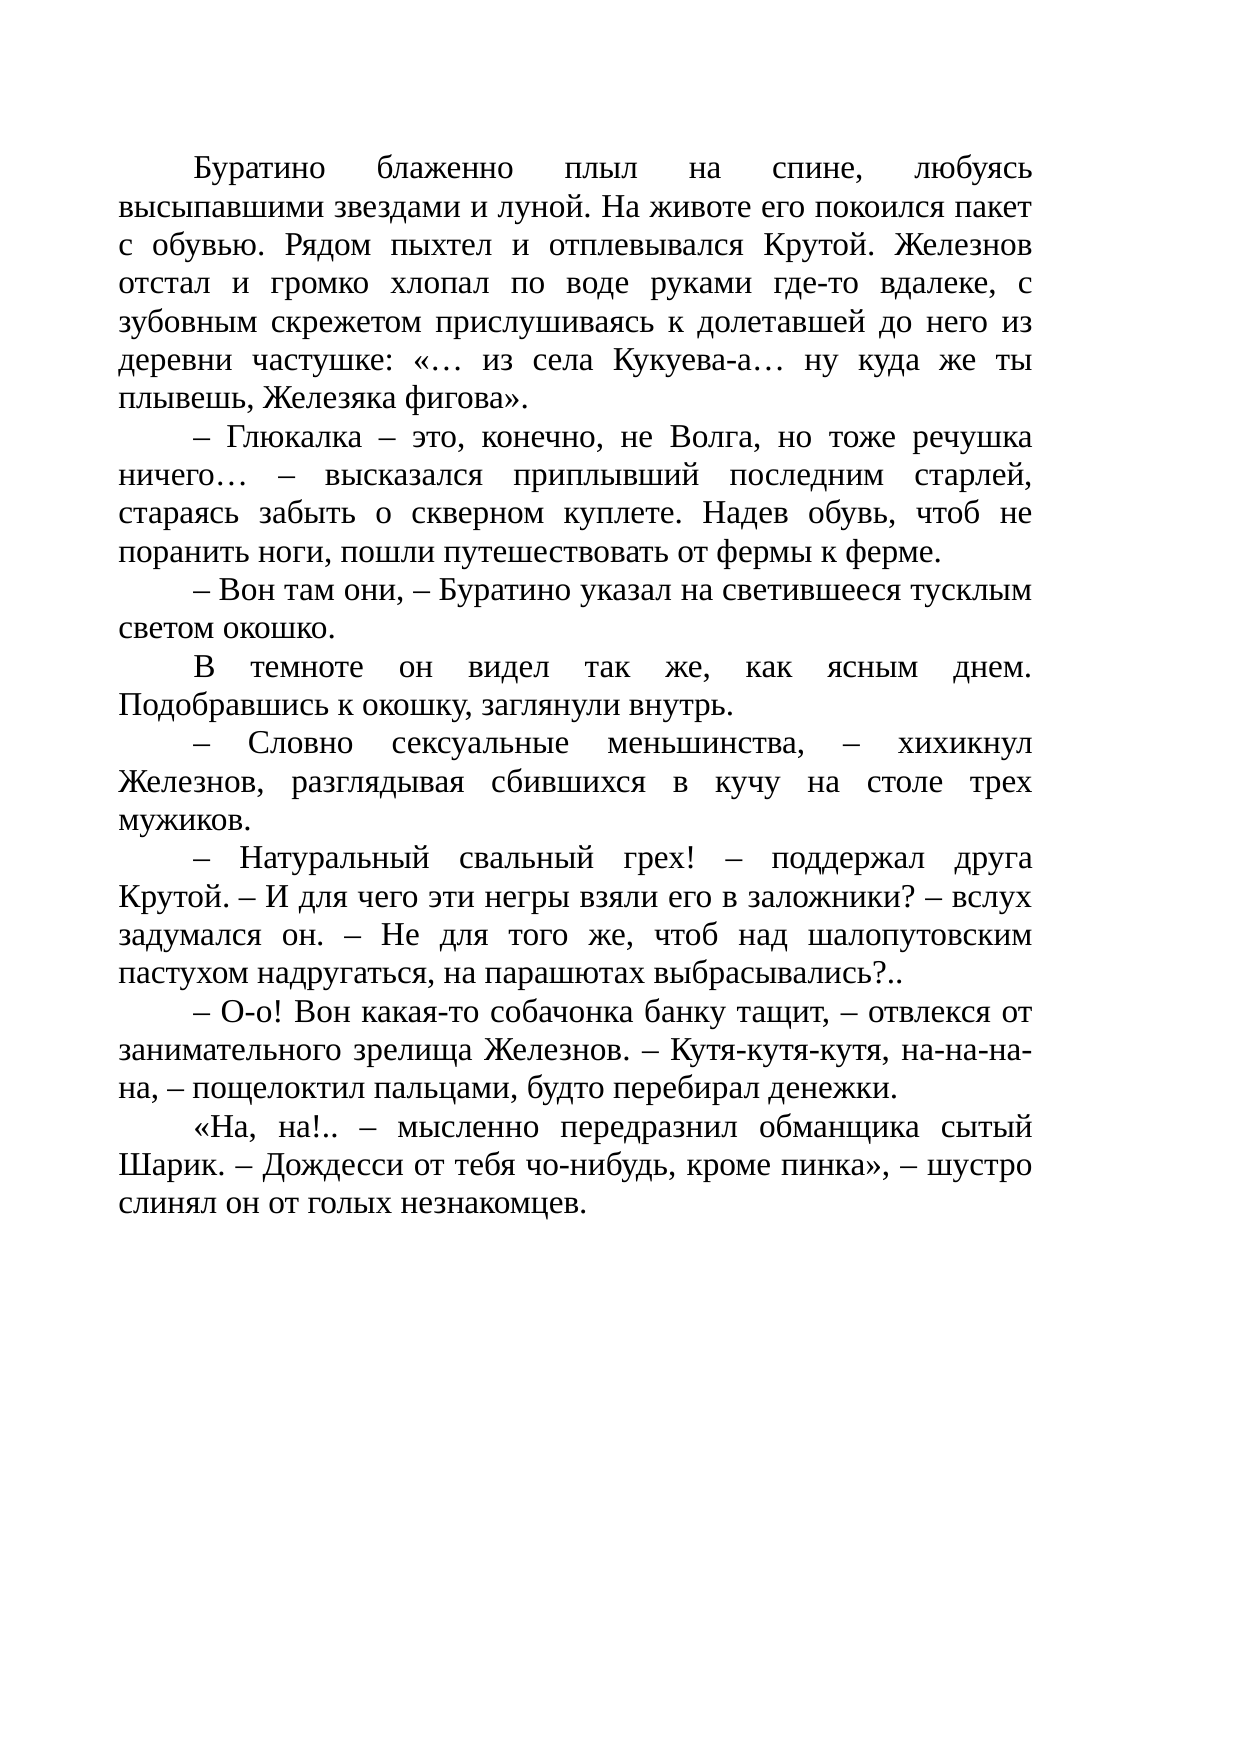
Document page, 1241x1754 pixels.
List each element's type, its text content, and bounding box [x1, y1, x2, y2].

subtitle «На, на!.. – мысленно передразнил обманщика сытый Шарик. – Дождесси от тебя чо-нибудь, кроме пинка», – шустро слинял он от голых незнакомцев. [118, 1106, 1033, 1221]
subtitle Буратино блаженно плыл на спине, любуясь высыпавшими звездами и луной. На животе его покоился пакет с обувью. Рядом пыхтел и отплевывался Крутой. Железнов отстал и громко хлопал по воде руками где-то вдалеке, с зубовным скрежетом прислушиваясь к долетавшей до него из деревни частушке: «… из села Кукуева-а… ну куда же ты плывешь, Железяка фигова». [118, 148, 1033, 416]
subtitle – Глюкалка – это, конечно, не Волга, но тоже речушка ничего… – высказался приплывший последним старлей, стараясь забыть о скверном куплете. Надев обувь, чтоб не поранить ноги, пошли путешествовать от фермы к ферме. [118, 416, 1033, 569]
subtitle – О-о! Вон какая-то собачонка банку тащит, – отвлекся от занимательного зрелища Железнов. – Кутя-кутя-кутя, на-на-на-на, – пощелоктил пальцами, будто перебирал денежки. [118, 991, 1033, 1106]
subtitle – Натуральный свальный грех! – поддержал друга Крутой. – И для чего эти негры взяли его в заложники? – вслух задумался он. – Не для того же, чтоб над шалопутовским пастухом надругаться, на парашютах выбрасывались?.. [118, 838, 1033, 991]
subtitle – Словно сексуальные меньшинства, – хихикнул Железнов, разглядывая сбившихся в кучу на столе трех мужиков. [118, 723, 1033, 838]
subtitle В темноте он видел так же, как ясным днем. Подобравшись к окошку, заглянули внутрь. [118, 646, 1033, 723]
subtitle – Вон там они, – Буратино указал на светившееся тусклым светом окошко. [118, 569, 1033, 646]
